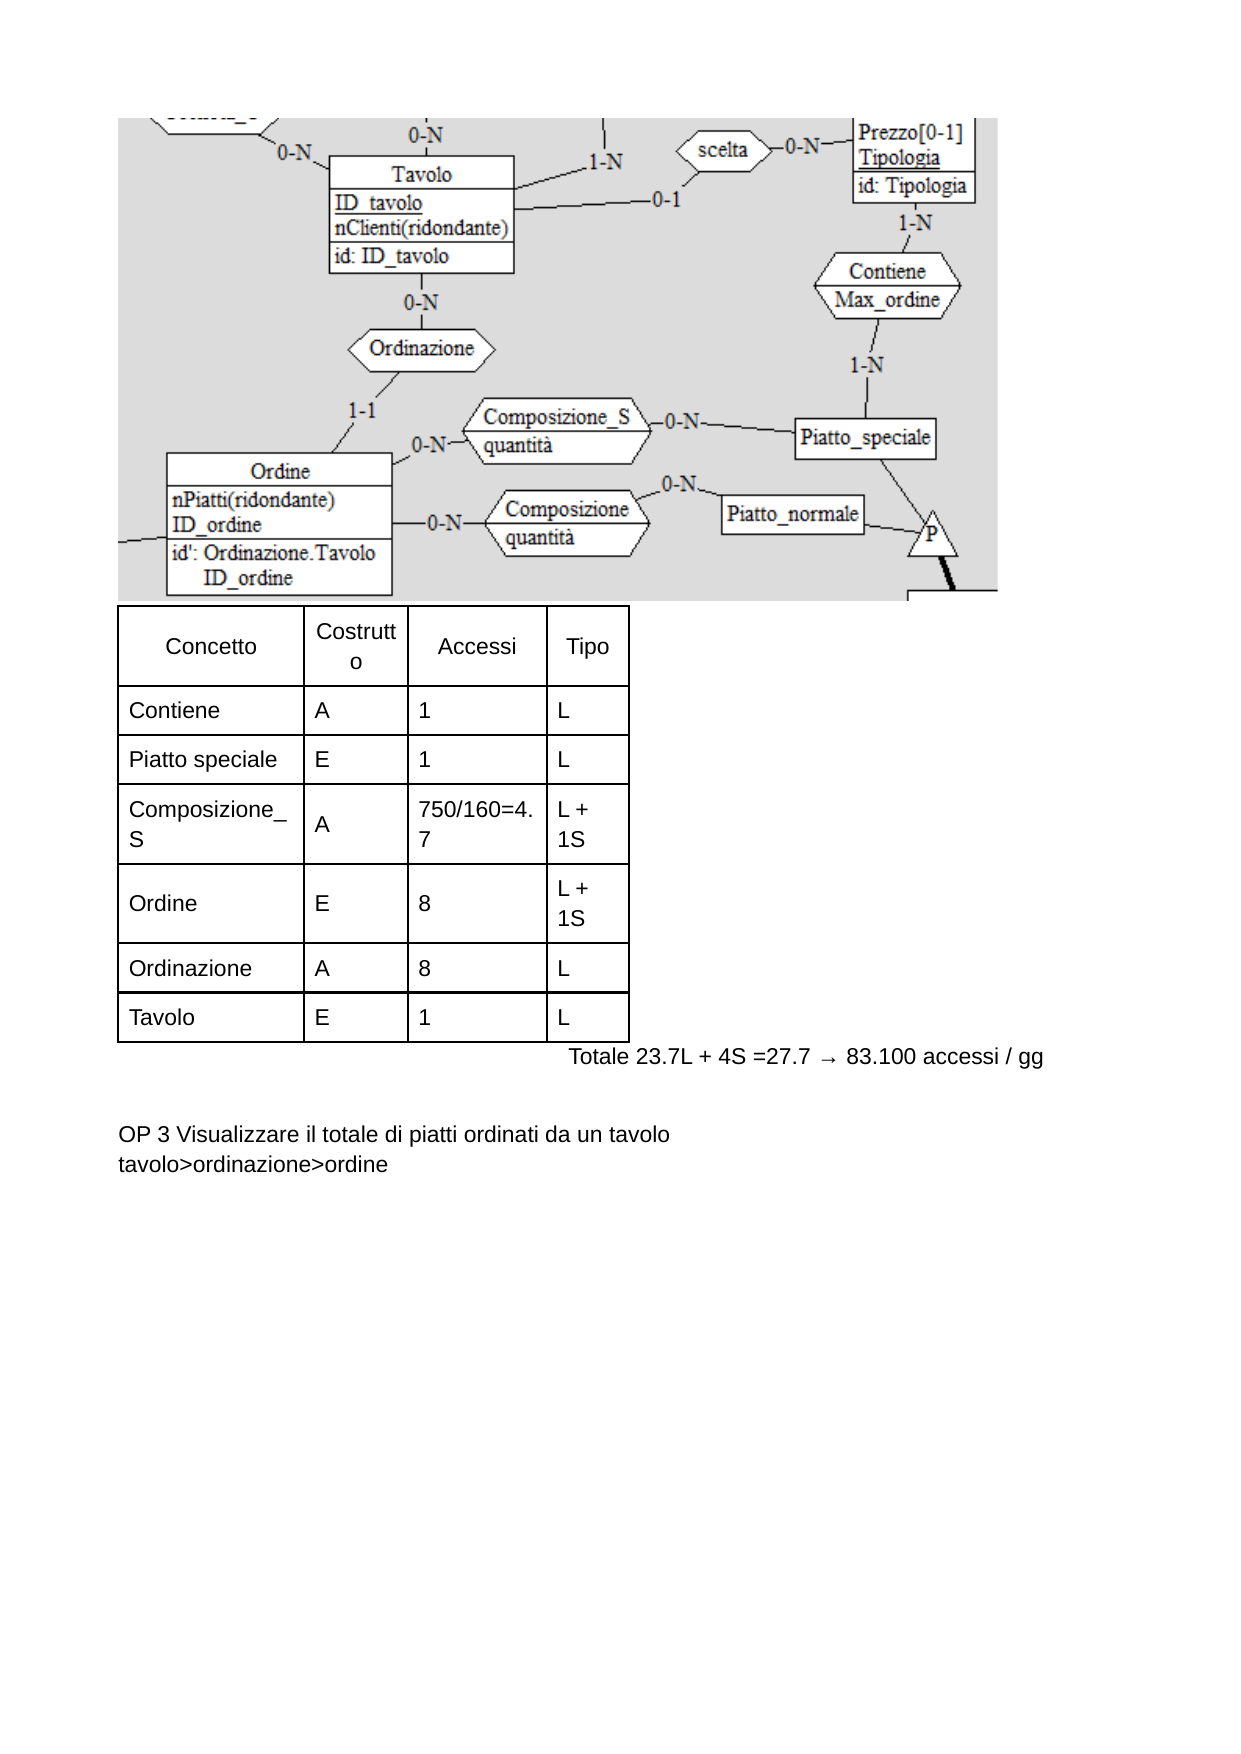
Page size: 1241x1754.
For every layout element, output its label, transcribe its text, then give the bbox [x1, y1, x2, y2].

table_header Costrutto [305, 607, 407, 685]
table_cell Composizione_S [119, 785, 303, 863]
table_cell L [548, 736, 628, 783]
text Totale 23.7L + 4S =27.7 → 83.100 accessi / gg [493, 1043, 1122, 1069]
table_cell Piatto speciale [119, 736, 303, 783]
table_cell 8 [409, 865, 546, 942]
table_cell Ordine [119, 865, 303, 942]
table_cell 750/160=4.7 [409, 785, 546, 863]
table_cell L [548, 994, 628, 1041]
table_cell L + 1S [548, 865, 628, 942]
picture [118, 118, 998, 601]
table_cell L [548, 944, 628, 991]
table_cell E [305, 736, 407, 783]
table_cell E [305, 994, 407, 1041]
table_cell Contiene [119, 687, 303, 734]
table_cell L [548, 687, 628, 734]
table_header Concetto [119, 607, 303, 685]
table_cell L + 1S [548, 785, 628, 863]
table_cell A [305, 944, 407, 991]
table_cell 1 [409, 994, 546, 1041]
table_cell A [305, 687, 407, 734]
text OP 3 Visualizzare il totale di piatti ordinati da un tavolo [118, 1121, 1122, 1147]
table_header Accessi [409, 607, 546, 685]
table_cell 1 [409, 687, 546, 734]
table_header Tipo [548, 607, 628, 685]
table_cell Ordinazione [119, 944, 303, 991]
table_cell 1 [409, 736, 546, 783]
text tavolo>ordinazione>ordine [118, 1151, 1122, 1177]
table_cell Tavolo [119, 994, 303, 1041]
table_cell 8 [409, 944, 546, 991]
table_cell E [305, 865, 407, 942]
table_cell A [305, 785, 407, 863]
